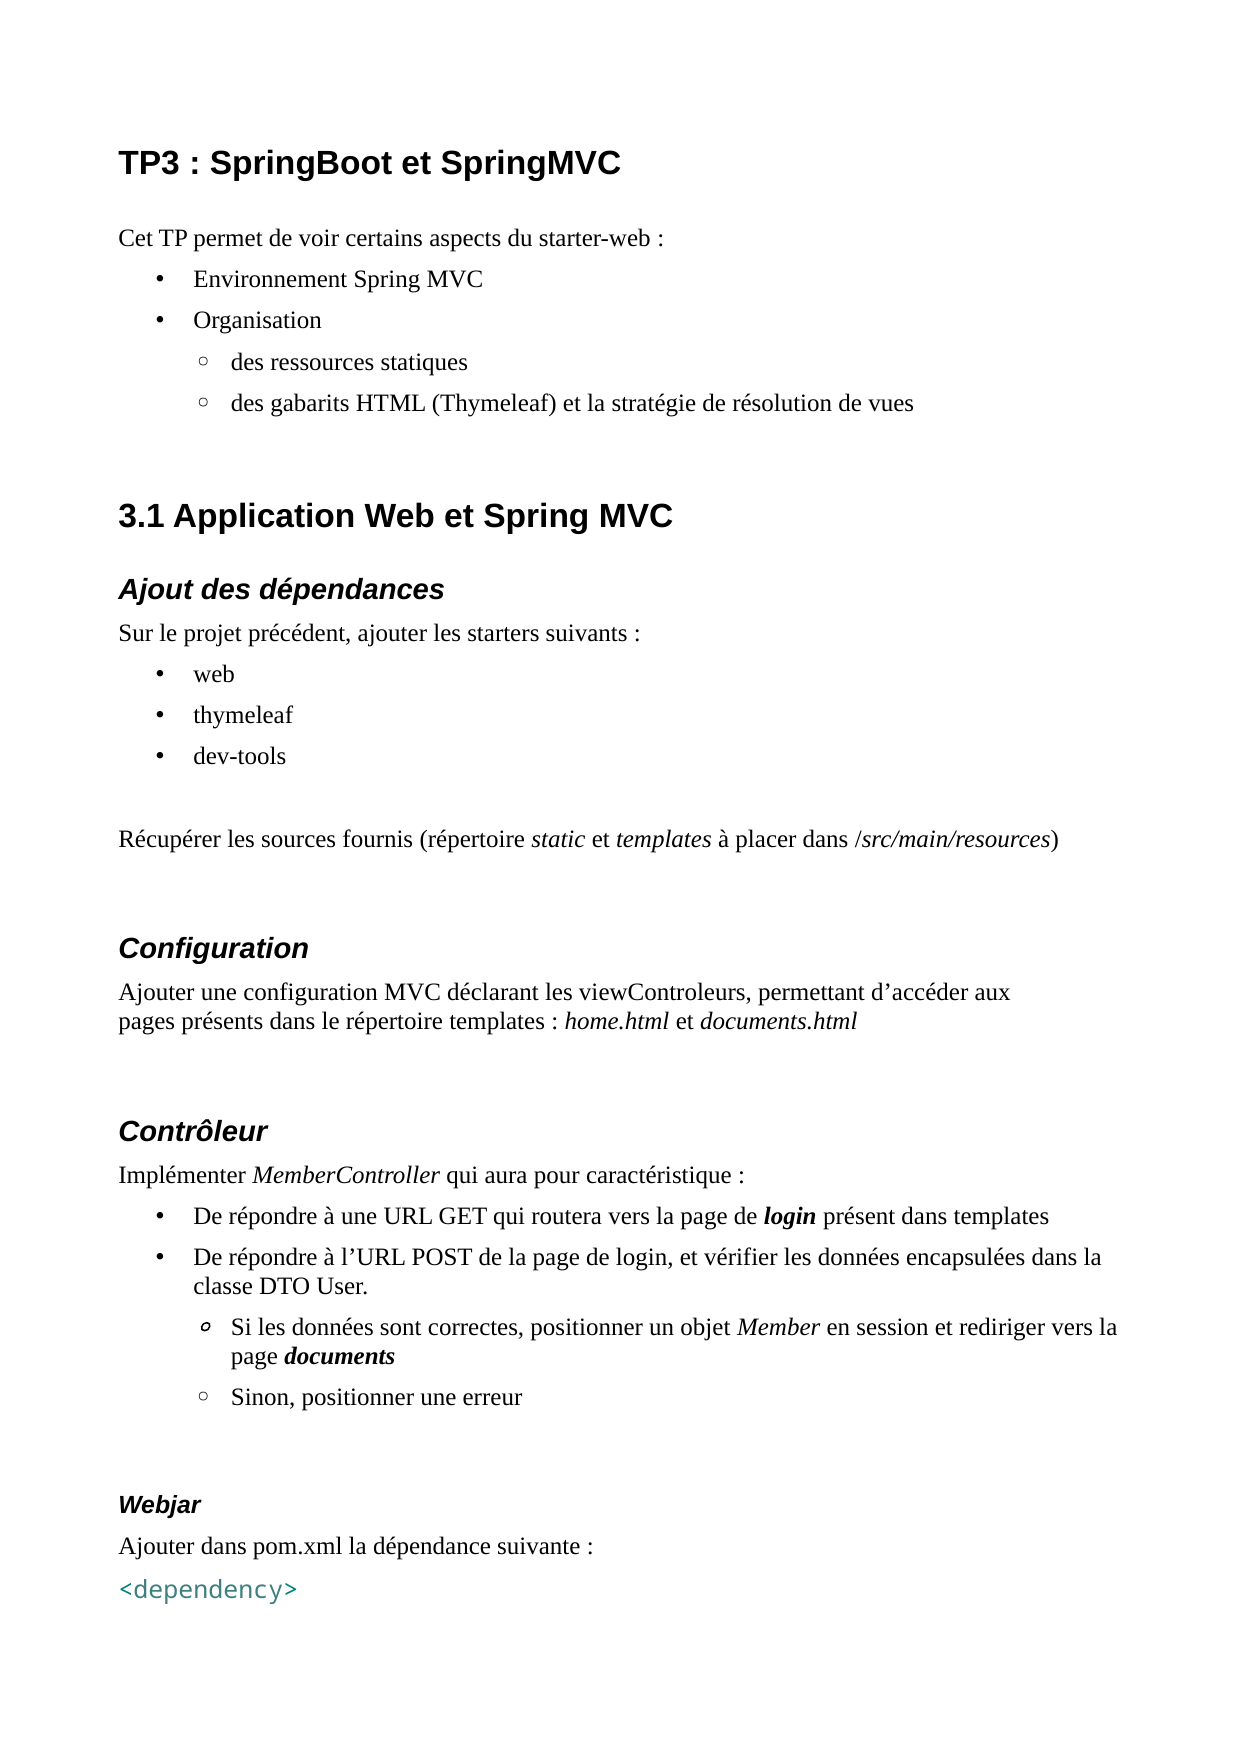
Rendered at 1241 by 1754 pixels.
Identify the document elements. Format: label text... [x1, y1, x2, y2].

list Environnement Spring MVC [156, 264, 1122, 293]
subtitle Ajout des dépendances [118, 572, 1122, 605]
list des ressources statiques [193, 347, 1122, 376]
text Sur le projet précédent, ajouter les starters suivants : [118, 618, 1122, 646]
subtitle TP3 : SpringBoot et SpringMVC [118, 143, 1122, 182]
text Ajouter une configuration MVC déclarant les viewControleurs, permettant d’accéder aux pages présents dans le répertoire templates : home.html et documents.html [118, 977, 1122, 1035]
list Organisation [156, 306, 1122, 334]
text Cet TP permet de voir certains aspects du starter-web : [118, 223, 1122, 252]
list des gabarits HTML (Thymeleaf) et la stratégie de résolution de vues [193, 388, 1122, 417]
text <dependency> [118, 1572, 1122, 1606]
list Si les données sont correctes, positionner un objet Member en session et rediriger vers la page documents [193, 1312, 1122, 1370]
text Récupérer les sources fournis (répertoire static et templates à placer dans /src/main/resources) [118, 824, 1122, 853]
subtitle 3.1 Application Web et Spring MVC [118, 496, 1122, 534]
list dev-tools [156, 741, 1122, 770]
list De répondre à une URL GET qui routera vers la page de login présent dans templates [156, 1201, 1122, 1230]
list thymeleaf [156, 700, 1122, 729]
subtitle Webjar [118, 1490, 1122, 1518]
list Sinon, positionner une erreur [193, 1382, 1122, 1411]
text Ajouter dans pom.xml la dépendance suivante : [118, 1531, 1122, 1559]
subtitle Contrôleur [118, 1114, 1122, 1147]
list web [156, 659, 1122, 688]
text Implémenter MemberController qui aura pour caractéristique : [118, 1160, 1122, 1188]
list De répondre à l’URL POST de la page de login, et vérifier les données encapsulées dans la classe DTO User. [156, 1242, 1122, 1300]
subtitle Configuration [118, 931, 1122, 965]
